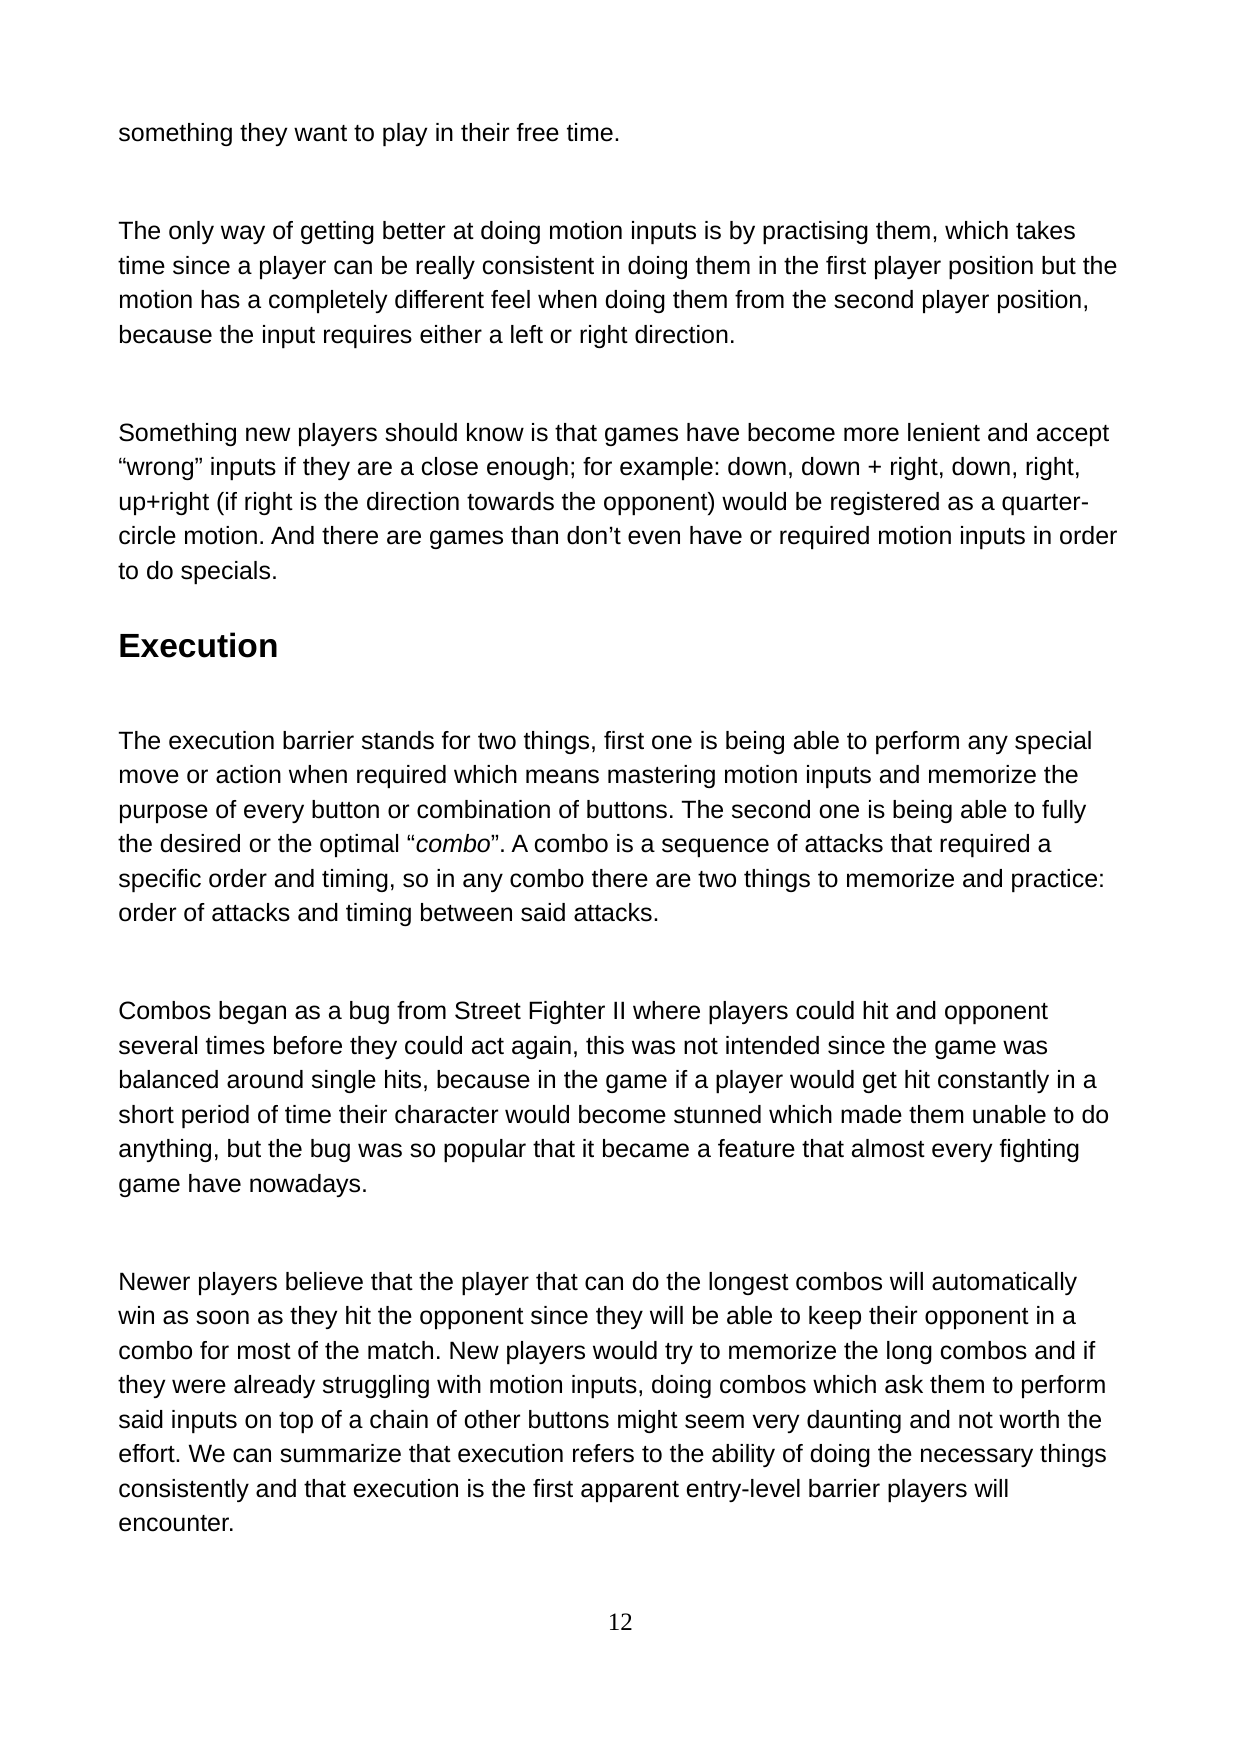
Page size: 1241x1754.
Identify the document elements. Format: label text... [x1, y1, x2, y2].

text Combos began as a bug from Street Fighter II where players could hit and opponent several times before they could act again, this was not intended since the game was balanced around single hits, because in the game if a player would get hit constantly in a short period of time their character would become stunned which made them unable to do anything, but the bug was so popular that it became a feature that almost every fighting game have nowadays. [118, 996, 1122, 1197]
text The execution barrier stands for two things, first one is being able to perform any special move or action when required which means mastering motion inputs and memorize the purpose of every button or combination of buttons. The second one is being able to fully the desired or the optimal “combo”. A combo is a sequence of attacks that required a specific order and timing, so in any combo there are two things to memorize and practice: order of attacks and timing between said attacks. [118, 726, 1122, 927]
text Something new players should know is that games have become more lenient and accept “wrong” inputs if they are a close enough; for example: down, down + right, down, right, up+right (if right is the direction towards the opponent) would be registered as a quarter-circle motion. And there are games than don’t even have or required motion inputs in order to do specials. [118, 418, 1122, 584]
text Newer players believe that the player that can do the longest combos will automatically win as soon as they hit the opponent since they will be able to keep their opponent in a combo for most of the match. New players would try to memorize the long combos and if they were already struggling with motion inputs, doing combos which ask them to perform said inputs on top of a chain of other buttons might seem very daunting and not worth the effort. We can summarize that execution refers to the ability of doing the necessary things consistently and that execution is the first apparent entry-level barrier players will encounter. [118, 1267, 1122, 1537]
text something they want to play in their free time. [118, 118, 1122, 147]
subtitle Execution [118, 626, 1122, 664]
text The only way of getting better at doing motion inputs is by practising them, which takes time since a player can be really consistent in doing them in the first player position but the motion has a completely different feel when doing them from the second player position, because the input requires either a left or right direction. [118, 216, 1122, 348]
